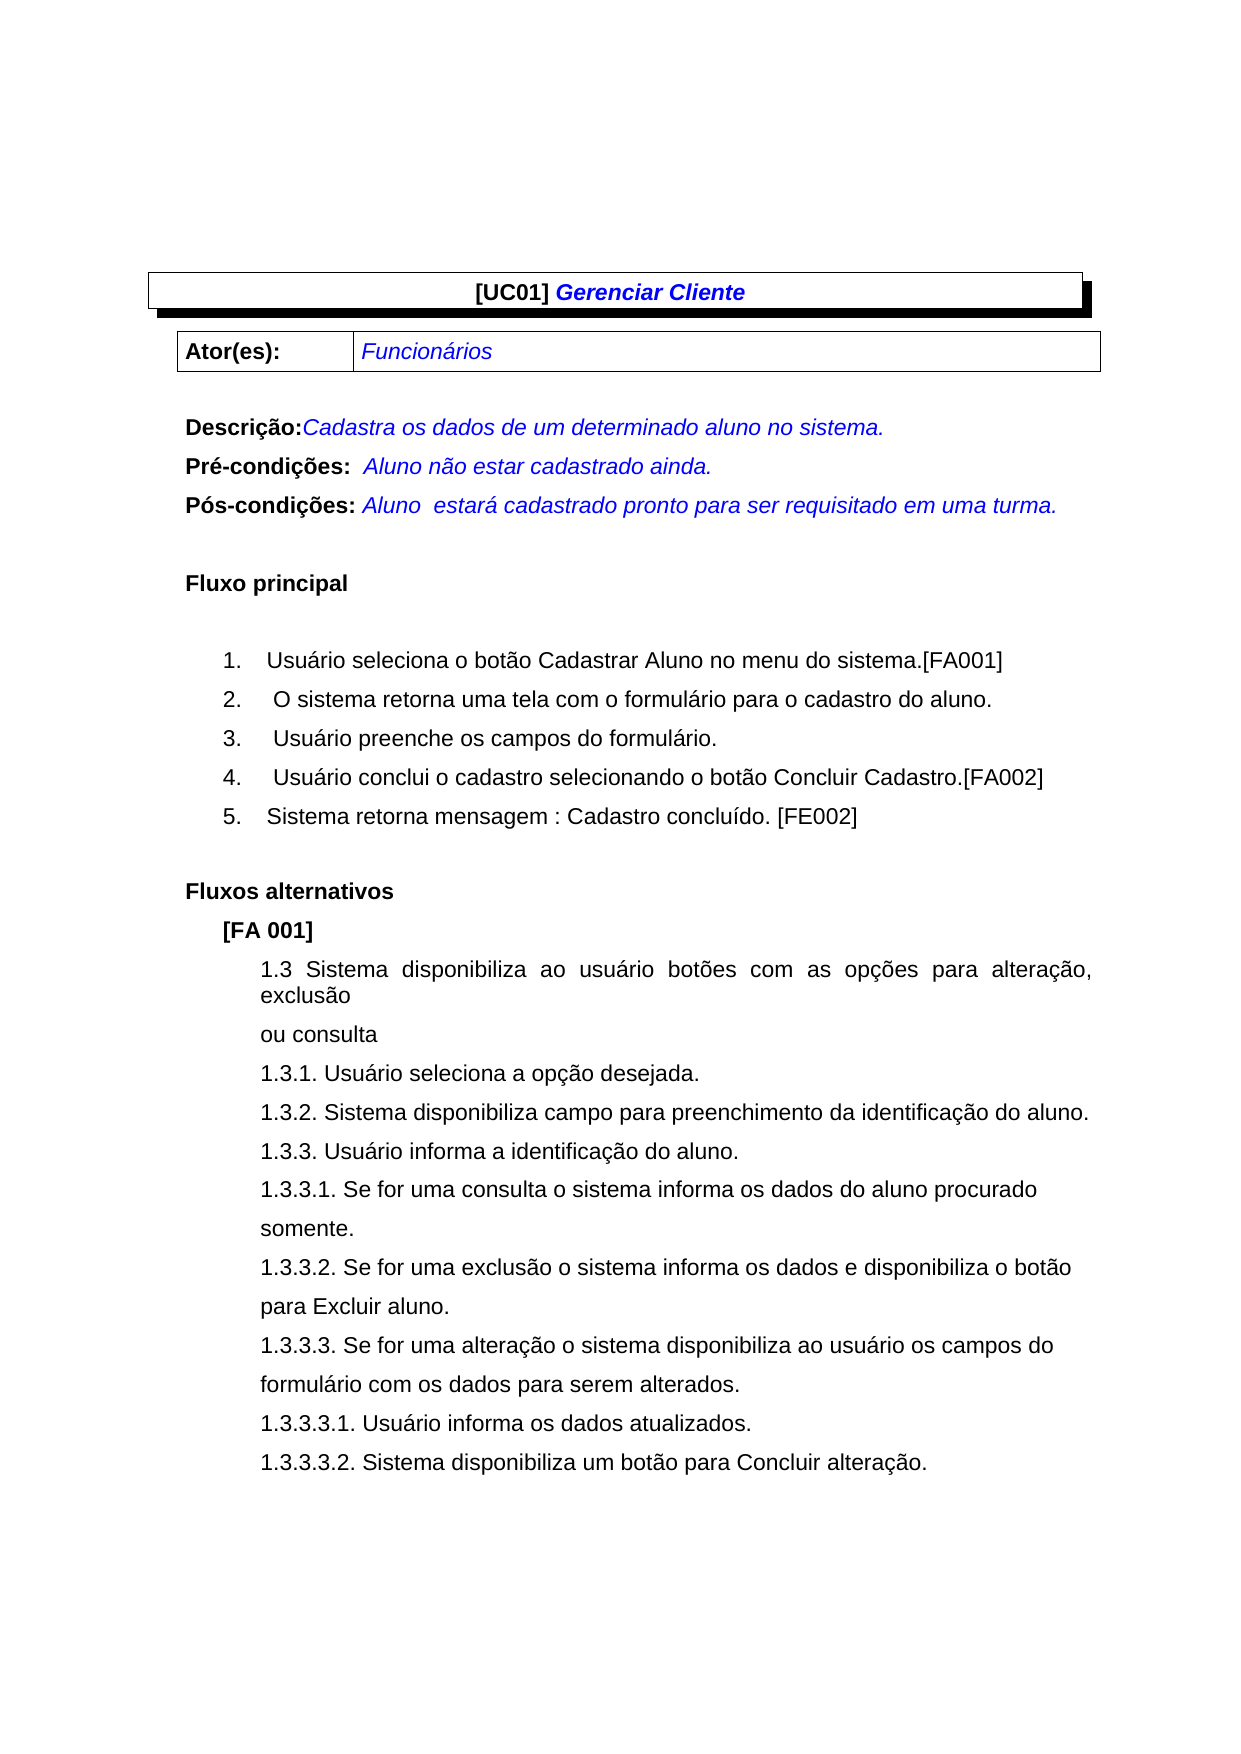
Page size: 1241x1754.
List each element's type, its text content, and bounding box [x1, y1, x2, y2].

table_header Ator(es): [178, 332, 353, 371]
table_header Funcionários [354, 332, 1100, 371]
list para Excluir aluno. [223, 1293, 1092, 1319]
list formulário com os dados para serem alterados. [223, 1371, 1092, 1397]
text Fluxos alternativos [185, 878, 1092, 904]
list 1.3.3. Usuário informa a identificação do aluno. [223, 1138, 1092, 1164]
list Usuário preenche os campos do formulário. [223, 725, 1092, 751]
list 1.3.3.1. Se for uma consulta o sistema informa os dados do aluno procurado [223, 1176, 1092, 1203]
list Usuário seleciona o botão Cadastrar Aluno no menu do sistema.[FA001] [223, 647, 1092, 674]
list 1.3.1. Usuário seleciona a opção desejada. [223, 1060, 1092, 1086]
list Sistema retorna mensagem : Cadastro concluído. [FE002] [223, 803, 1092, 829]
list 1.3 Sistema disponibiliza ao usuário botões com as opções para alteração, exclusão [223, 956, 1092, 1008]
list 1.3.3.3. Se for uma alteração o sistema disponibiliza ao usuário os campos do [223, 1332, 1092, 1358]
list O sistema retorna uma tela com o formulário para o cadastro do aluno. [223, 686, 1092, 713]
list somente. [223, 1215, 1092, 1242]
text Fluxo principal [185, 570, 1092, 596]
text Pós-condições: Aluno estará cadastrado pronto para ser requisitado em uma turma. [185, 492, 1092, 518]
list 1.3.3.3.2. Sistema disponibiliza um botão para Concluir alteração. [223, 1448, 1092, 1475]
text [FA 001] [223, 917, 1092, 943]
list 1.3.3.3.1. Usuário informa os dados atualizados. [223, 1409, 1092, 1436]
text [UC01] Gerenciar Cliente [149, 273, 1082, 308]
list 1.3.2. Sistema disponibiliza campo para preenchimento da identificação do aluno. [223, 1099, 1092, 1125]
text Pré-condições: Aluno não estar cadastrado ainda. [185, 453, 1092, 479]
list ou consulta [223, 1021, 1092, 1047]
list Usuário conclui o cadastro selecionando o botão Concluir Cadastro.[FA002] [223, 764, 1092, 790]
text Descrição:Cadastra os dados de um determinado aluno no sistema. [185, 414, 1092, 441]
list 1.3.3.2. Se for uma exclusão o sistema informa os dados e disponibiliza o botão [223, 1254, 1092, 1281]
